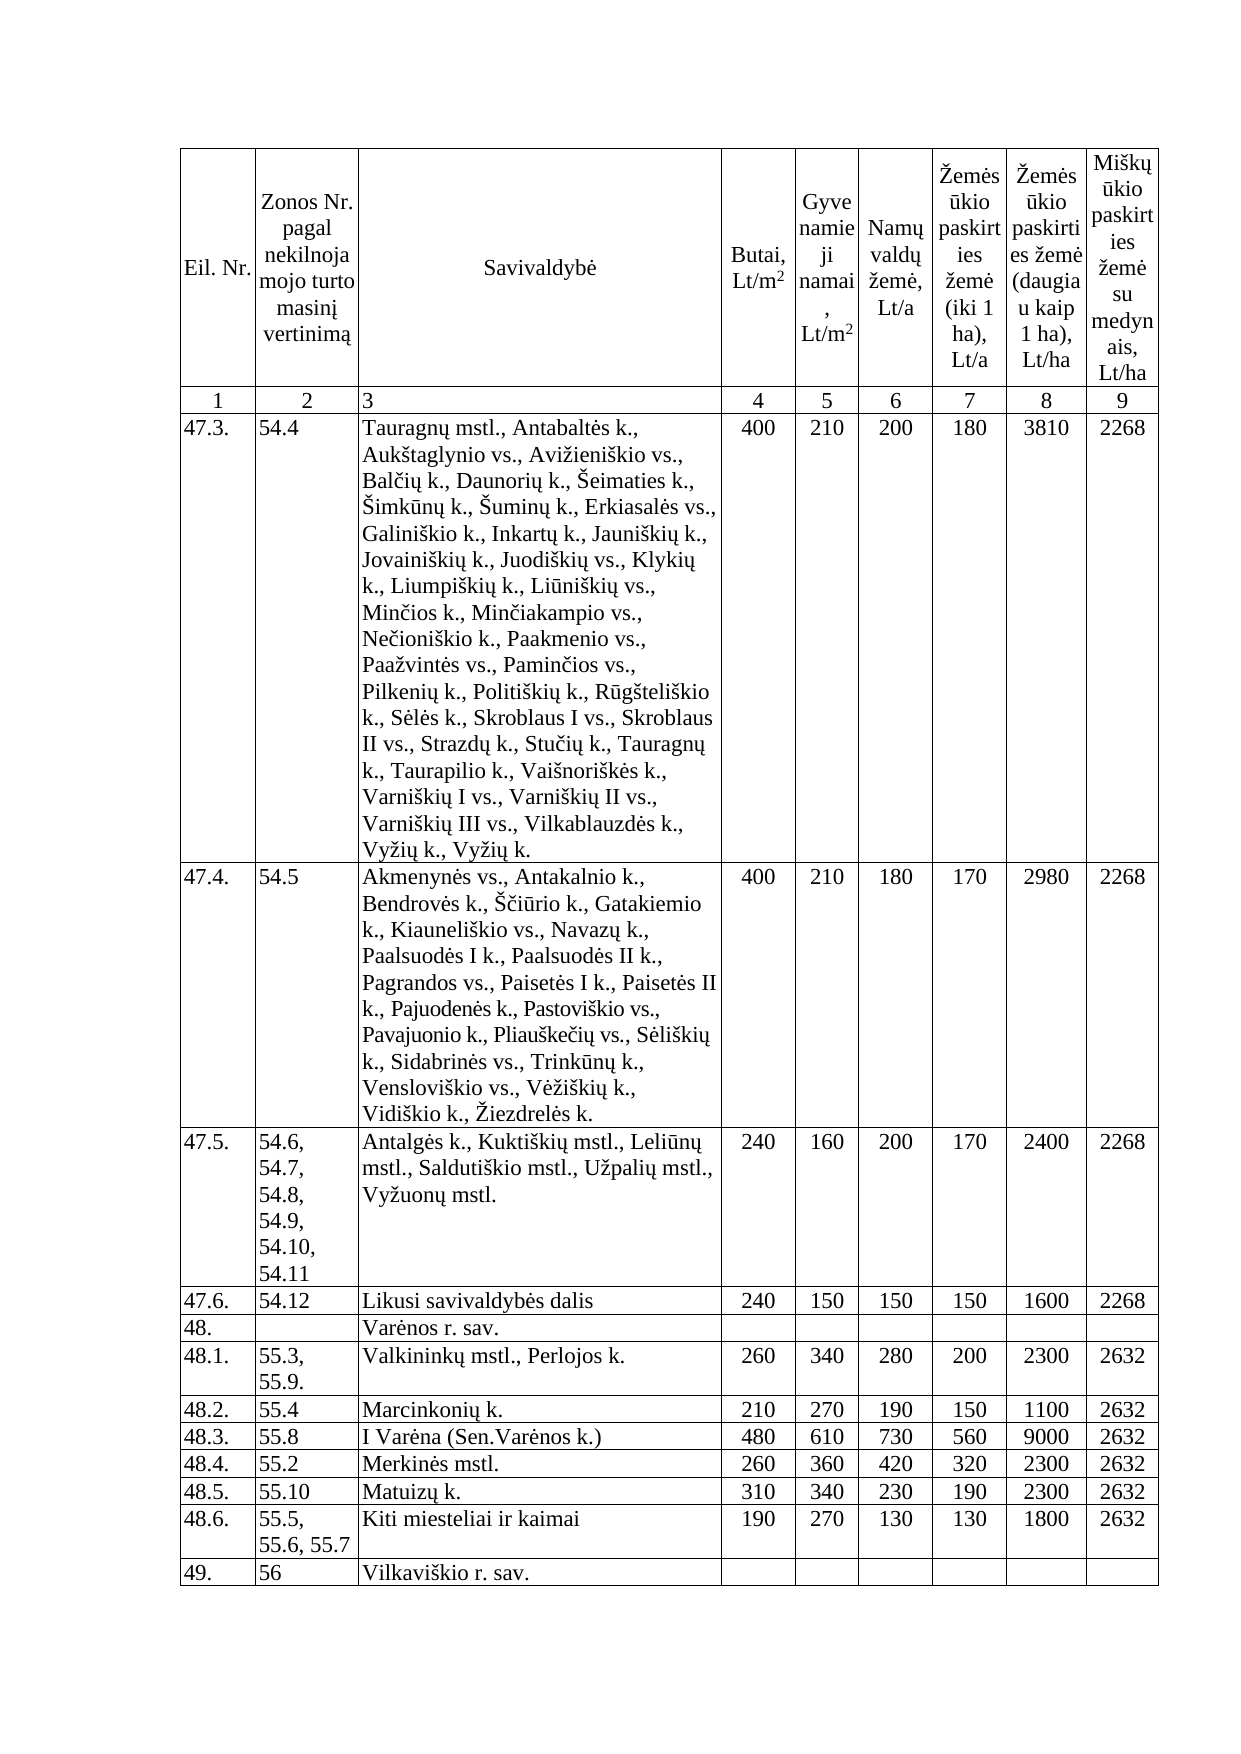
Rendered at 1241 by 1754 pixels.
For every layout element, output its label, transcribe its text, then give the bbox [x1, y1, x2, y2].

table_cell 55.4 [256, 1396, 358, 1422]
table_cell Antalgės k., Kuktiškių mstl., Leliūnų mstl., Saldutiškio mstl., Užpalių mstl., Vyžuonų mstl. [359, 1128, 721, 1286]
table_cell 2268 [1087, 863, 1158, 1127]
table_cell 2980 [1007, 863, 1086, 1127]
table_cell 47.5. [181, 1128, 255, 1286]
table_cell 4 [722, 387, 795, 413]
table_header Butai, Lt/m2 [722, 149, 795, 386]
table_cell 340 [796, 1478, 858, 1504]
table_cell [1087, 1315, 1158, 1341]
table_cell 2268 [1087, 414, 1158, 862]
table_cell 180 [933, 414, 1006, 862]
table_cell 55.2 [256, 1450, 358, 1477]
table_cell 260 [722, 1342, 795, 1394]
table_cell 280 [859, 1342, 932, 1394]
table_cell [1007, 1559, 1086, 1585]
table_cell [933, 1559, 1006, 1585]
table_cell [859, 1315, 932, 1341]
table_cell 1600 [1007, 1287, 1086, 1313]
table_cell 320 [933, 1450, 1006, 1477]
table_cell Merkinės mstl. [359, 1450, 721, 1477]
table_cell 54.12 [256, 1287, 358, 1313]
table_cell 48.2. [181, 1396, 255, 1422]
table_cell [859, 1559, 932, 1585]
table_header Gyvenamieji namai, Lt/m2 [796, 149, 858, 386]
table_cell 270 [796, 1505, 858, 1558]
table_cell 150 [859, 1287, 932, 1313]
table_cell 150 [933, 1396, 1006, 1422]
table_cell 150 [796, 1287, 858, 1313]
table_cell 240 [722, 1287, 795, 1313]
table_header Zonos Nr. pagal nekilnojamojo turto masinį vertinimą [256, 149, 358, 386]
table_cell 2632 [1087, 1505, 1158, 1558]
table_cell 7 [933, 387, 1006, 413]
table_cell [796, 1315, 858, 1341]
table_header Namų valdų žemė, Lt/a [859, 149, 932, 386]
table_cell 5 [796, 387, 858, 413]
table_cell 47.6. [181, 1287, 255, 1313]
table_cell 2632 [1087, 1423, 1158, 1449]
table_cell 48.6. [181, 1505, 255, 1558]
table_cell 2632 [1087, 1450, 1158, 1477]
table_cell 340 [796, 1342, 858, 1394]
table_cell 1100 [1007, 1396, 1086, 1422]
table_header Savivaldybė [359, 149, 721, 386]
table_cell 170 [933, 863, 1006, 1127]
table_cell 160 [796, 1128, 858, 1286]
table_cell 130 [933, 1505, 1006, 1558]
table_header Miškų ūkio paskirties žemė su medynais, Lt/ha [1087, 149, 1158, 386]
table_cell [1087, 1559, 1158, 1585]
table_cell 48. [181, 1315, 255, 1341]
table_cell 2268 [1087, 1287, 1158, 1313]
table_cell 200 [933, 1342, 1006, 1394]
table_cell 2 [256, 387, 358, 413]
table_cell [1007, 1315, 1086, 1341]
table_cell 310 [722, 1478, 795, 1504]
table_cell 48.3. [181, 1423, 255, 1449]
table_cell 55.5, 55.6, 55.7 [256, 1505, 358, 1558]
table_cell 200 [859, 414, 932, 862]
table_cell Tauragnų mstl., Antabaltės k., Aukštaglynio vs., Avižieniškio vs., Balčių k., Daunorių k., Šeimaties k., Šimkūnų k., Šuminų k., Erkiasalės vs., Galiniškio k., Inkartų k., Jauniškių k., Jovainiškių k., Juodiškių vs., Klykių k., Liumpiškių k., Liūniškių vs., Minčios k., Minčiakampio vs., Nečioniškio k., Paakmenio vs., Paažvintės vs., Paminčios vs., Pilkenių k., Politiškių k., Rūgšteliškio k., Sėlės k., Skroblaus I vs., Skroblaus II vs., Strazdų k., Stučių k., Tauragnų k., Taurapilio k., Vaišnoriškės k., Varniškių I vs., Varniškių II vs., Varniškių III vs., Vilkablauzdės k., Vyžių k., Vyžių k. [359, 414, 721, 862]
table_cell 170 [933, 1128, 1006, 1286]
table_cell 2300 [1007, 1478, 1086, 1504]
table_cell Akmenynės vs., Antakalnio k., Bendrovės k., Ščiūrio k., Gatakiemio k., Kiauneliškio vs., Navazų k., Paalsuodės I k., Paalsuodės II k., Pagrandos vs., Paisetės I k., Paisetės II k., Pajuodenės k., Pastoviškio vs., Pavajuonio k., Pliauškečių vs., Sėliškių k., Sidabrinės vs., Trinkūnų k., Vensloviškio vs., Vėžiškių k., Vidiškio k., Žiezdrelės k. [359, 863, 721, 1127]
table_cell 240 [722, 1128, 795, 1286]
table_cell 2632 [1087, 1342, 1158, 1394]
table_cell 48.4. [181, 1450, 255, 1477]
table_cell 1 [181, 387, 255, 413]
table_cell 400 [722, 414, 795, 862]
table_cell [722, 1315, 795, 1341]
table_header Žemės ūkio paskirties žemė (daugiau kaip 1 ha), Lt/ha [1007, 149, 1086, 386]
table_cell Varėnos r. sav. [359, 1315, 721, 1341]
table_cell [256, 1315, 358, 1341]
table_cell 3 [359, 387, 721, 413]
table_cell 48.5. [181, 1478, 255, 1504]
table_cell 6 [859, 387, 932, 413]
table_cell 2632 [1087, 1396, 1158, 1422]
table_cell 360 [796, 1450, 858, 1477]
table_cell Vilkaviškio r. sav. [359, 1559, 721, 1585]
table_cell [796, 1559, 858, 1585]
table_cell 210 [796, 414, 858, 862]
table_cell 49. [181, 1559, 255, 1585]
table_cell 54.6, 54.7, 54.8, 54.9, 54.10, 54.11 [256, 1128, 358, 1286]
table_cell 55.8 [256, 1423, 358, 1449]
table_cell 210 [796, 863, 858, 1127]
table_cell 2400 [1007, 1128, 1086, 1286]
table_cell [933, 1315, 1006, 1341]
table_cell Likusi savivaldybės dalis [359, 1287, 721, 1313]
table_header Eil. Nr. [181, 149, 255, 386]
table_cell 8 [1007, 387, 1086, 413]
table_cell 150 [933, 1287, 1006, 1313]
table_cell 200 [859, 1128, 932, 1286]
table_cell Marcinkonių k. [359, 1396, 721, 1422]
table_cell Matuizų k. [359, 1478, 721, 1504]
table_cell 47.4. [181, 863, 255, 1127]
table_cell 3810 [1007, 414, 1086, 862]
table_cell [722, 1559, 795, 1585]
table_cell 400 [722, 863, 795, 1127]
table_cell 190 [859, 1396, 932, 1422]
table_cell 55.3, 55.9. [256, 1342, 358, 1394]
table_cell 560 [933, 1423, 1006, 1449]
table_cell 56 [256, 1559, 358, 1585]
table_cell 180 [859, 863, 932, 1127]
table_cell 2300 [1007, 1342, 1086, 1394]
table_cell 260 [722, 1450, 795, 1477]
table_cell Valkininkų mstl., Perlojos k. [359, 1342, 721, 1394]
table_cell 9 [1087, 387, 1158, 413]
table_cell 730 [859, 1423, 932, 1449]
table_cell 270 [796, 1396, 858, 1422]
table_cell 2632 [1087, 1478, 1158, 1504]
table_cell 210 [722, 1396, 795, 1422]
table_cell 610 [796, 1423, 858, 1449]
table_cell Kiti miesteliai ir kaimai [359, 1505, 721, 1558]
table_cell 190 [722, 1505, 795, 1558]
table_cell 55.10 [256, 1478, 358, 1504]
table_cell 230 [859, 1478, 932, 1504]
table_cell 2268 [1087, 1128, 1158, 1286]
table_cell 1800 [1007, 1505, 1086, 1558]
table_cell 190 [933, 1478, 1006, 1504]
table_cell I Varėna (Sen.Varėnos k.) [359, 1423, 721, 1449]
table_cell 480 [722, 1423, 795, 1449]
table_cell 47.3. [181, 414, 255, 862]
table_cell 9000 [1007, 1423, 1086, 1449]
table_cell 130 [859, 1505, 932, 1558]
table_cell 420 [859, 1450, 932, 1477]
table_cell 48.1. [181, 1342, 255, 1394]
table_header Žemės ūkio paskirties žemė (iki 1 ha), Lt/a [933, 149, 1006, 386]
table_cell 54.4 [256, 414, 358, 862]
table_cell 54.5 [256, 863, 358, 1127]
table_cell 2300 [1007, 1450, 1086, 1477]
